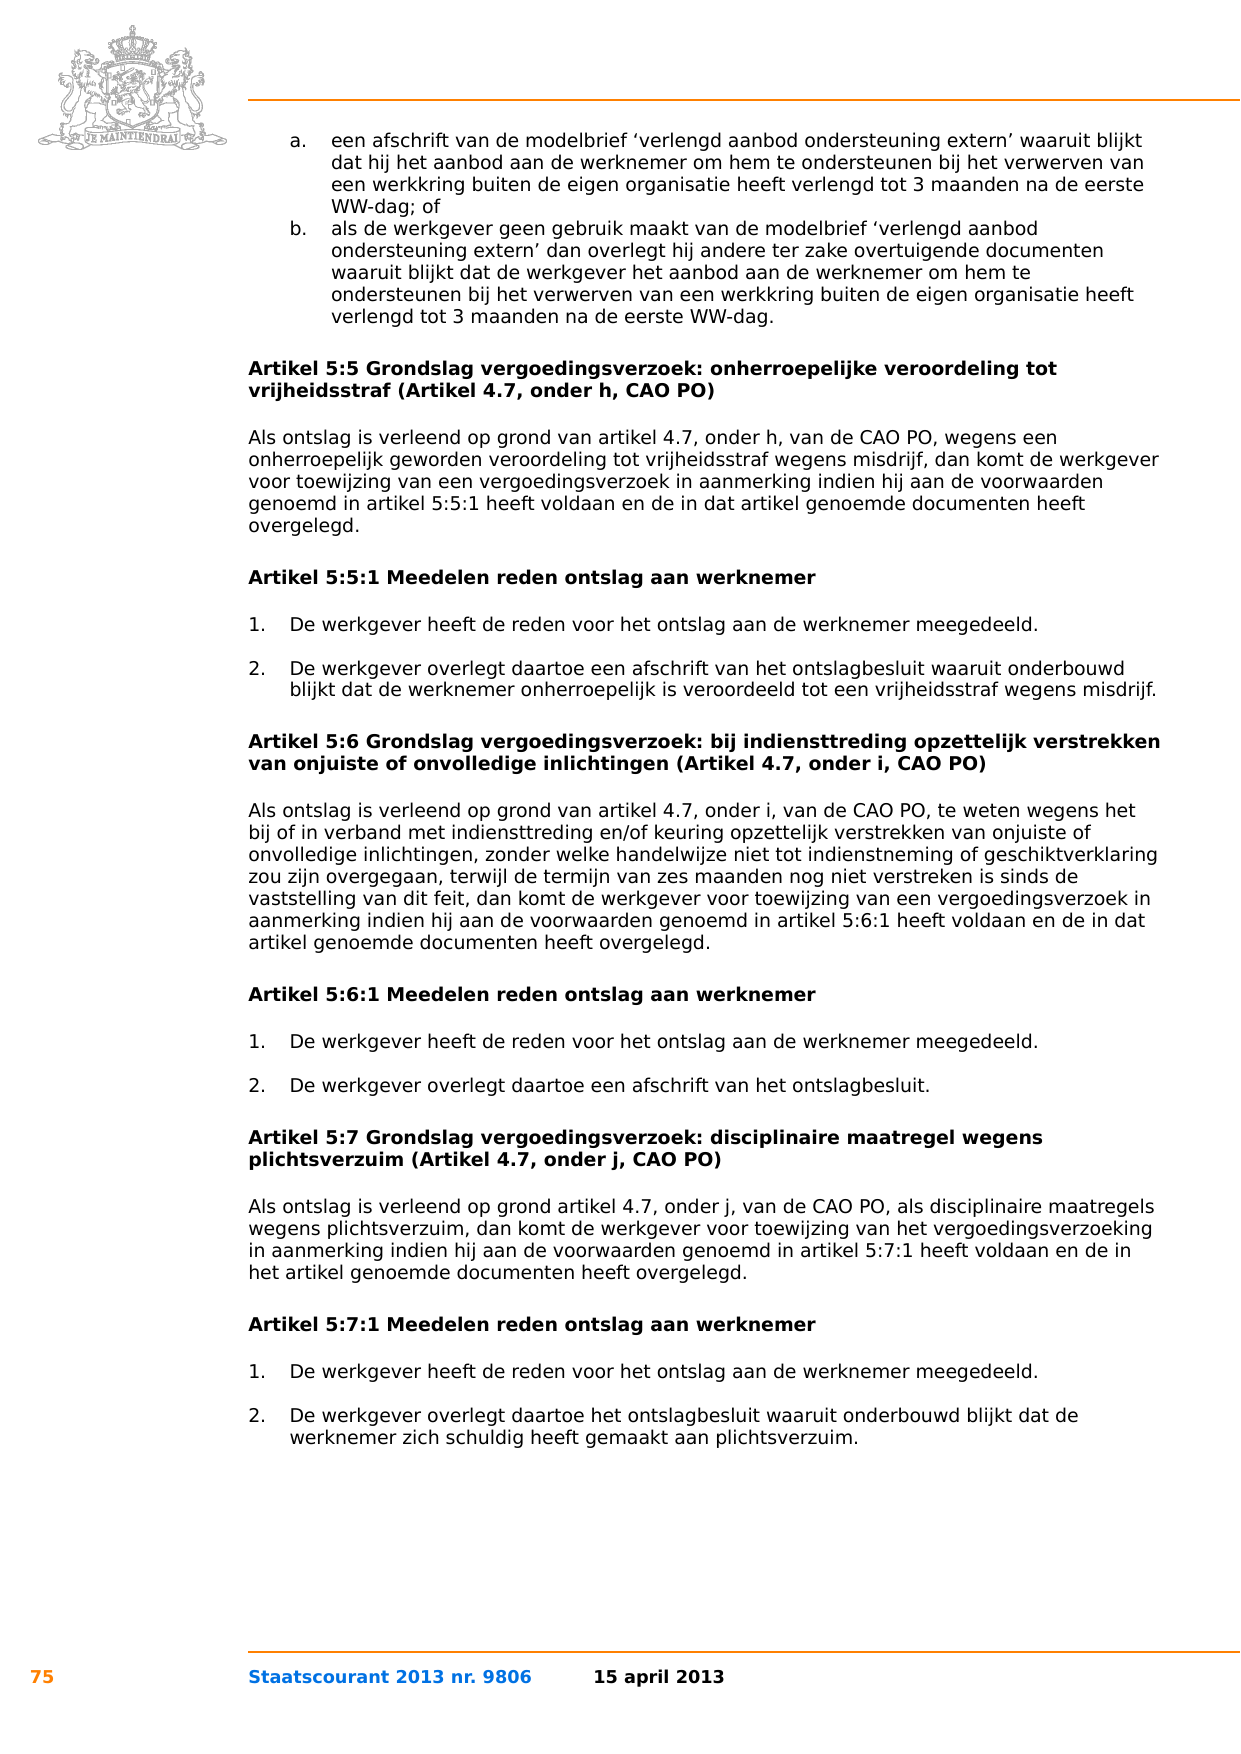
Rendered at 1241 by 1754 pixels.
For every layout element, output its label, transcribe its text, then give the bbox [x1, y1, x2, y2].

text Als ontslag is verleend op grond van artikel 4.7, onder h, van de CAO PO, wegens een onherroepelijk geworden veroordeling tot vrijheidsstraf wegens misdrijf, dan komt de werkgever voor toewijzing van een vergoedingsverzoek in aanmerking indien hij aan de voorwaarden genoemd in artikel 5:5:1 heeft voldaan en de in dat artikel genoemde documenten heeft overgelegd. [248, 427, 1163, 537]
text a. een afschrift van de modelbrief ‘verlengd aanbod ondersteuning extern’ waaruit blijkt dat hij het aanbod aan de werknemer om hem te ondersteunen bij het verwerven van een werkkring buiten de eigen organisatie heeft verlengd tot 3 maanden na de eerste WW-dag; of [289, 130, 1163, 218]
text 1. De werkgever heeft de reden voor het ontslag aan de werknemer meegedeeld. [248, 1031, 1163, 1053]
subtitle Artikel 5:7:1 Meedelen reden ontslag aan werknemer [248, 1314, 1163, 1336]
text 2. De werkgever overlegt daartoe een afschrift van het ontslagbesluit waaruit onderbouwd blijkt dat de werknemer onherroepelijk is veroordeeld tot een vrijheidsstraf wegens misdrijf. [248, 657, 1163, 701]
text b. als de werkgever geen gebruik maakt van de modelbrief ‘verlengd aanbod ondersteuning extern’ dan overlegt hij andere ter zake overtuigende documenten waaruit blijkt dat de werkgever het aanbod aan de werknemer om hem te ondersteunen bij het verwerven van een werkkring buiten de eigen organisatie heeft verlengd tot 3 maanden na de eerste WW-dag. [289, 218, 1163, 328]
subtitle Artikel 5:5 Grondslag vergoedingsverzoek: onherroepelijke veroordeling tot vrijheidsstraf (Artikel 4.7, onder h, CAO PO) [248, 358, 1163, 402]
subtitle Artikel 5:6 Grondslag vergoedingsverzoek: bij indiensttreding opzettelijk verstrekken van onjuiste of onvolledige inlichtingen (Artikel 4.7, onder i, CAO PO) [248, 731, 1163, 775]
subtitle Artikel 5:6:1 Meedelen reden ontslag aan werknemer [248, 984, 1163, 1006]
text 2. De werkgever overlegt daartoe het ontslagbesluit waaruit onderbouwd blijkt dat de werknemer zich schuldig heeft gemaakt aan plichtsverzuim. [248, 1405, 1163, 1449]
text Als ontslag is verleend op grond van artikel 4.7, onder i, van de CAO PO, te weten wegens het bij of in verband met indiensttreding en/of keuring opzettelijk verstrekken van onjuiste of onvolledige inlichtingen, zonder welke handelwijze niet tot indienstneming of geschiktverklaring zou zijn overgegaan, terwijl de termijn van zes maanden nog niet verstreken is sinds de vaststelling van dit feit, dan komt de werkgever voor toewijzing van een vergoedingsverzoek in aanmerking indien hij aan de voorwaarden genoemd in artikel 5:6:1 heeft voldaan en de in dat artikel genoemde documenten heeft overgelegd. [248, 800, 1163, 954]
subtitle Artikel 5:5:1 Meedelen reden ontslag aan werknemer [248, 567, 1163, 588]
text Als ontslag is verleend op grond artikel 4.7, onder j, van de CAO PO, als disciplinaire maatregels wegens plichtsverzuim, dan komt de werkgever voor toewijzing van het vergoedingsverzoeking in aanmerking indien hij aan de voorwaarden genoemd in artikel 5:7:1 heeft voldaan en de in het artikel genoemde documenten heeft overgelegd. [248, 1196, 1163, 1284]
subtitle Artikel 5:7 Grondslag vergoedingsverzoek: disciplinaire maatregel wegens plichtsverzuim (Artikel 4.7, onder j, CAO PO) [248, 1127, 1163, 1171]
text 1. De werkgever heeft de reden voor het ontslag aan de werknemer meegedeeld. [248, 613, 1163, 636]
text 2. De werkgever overlegt daartoe een afschrift van het ontslagbesluit. [248, 1075, 1163, 1097]
picture [38, 25, 227, 150]
text 1. De werkgever heeft de reden voor het ontslag aan de werknemer meegedeeld. [248, 1361, 1163, 1383]
